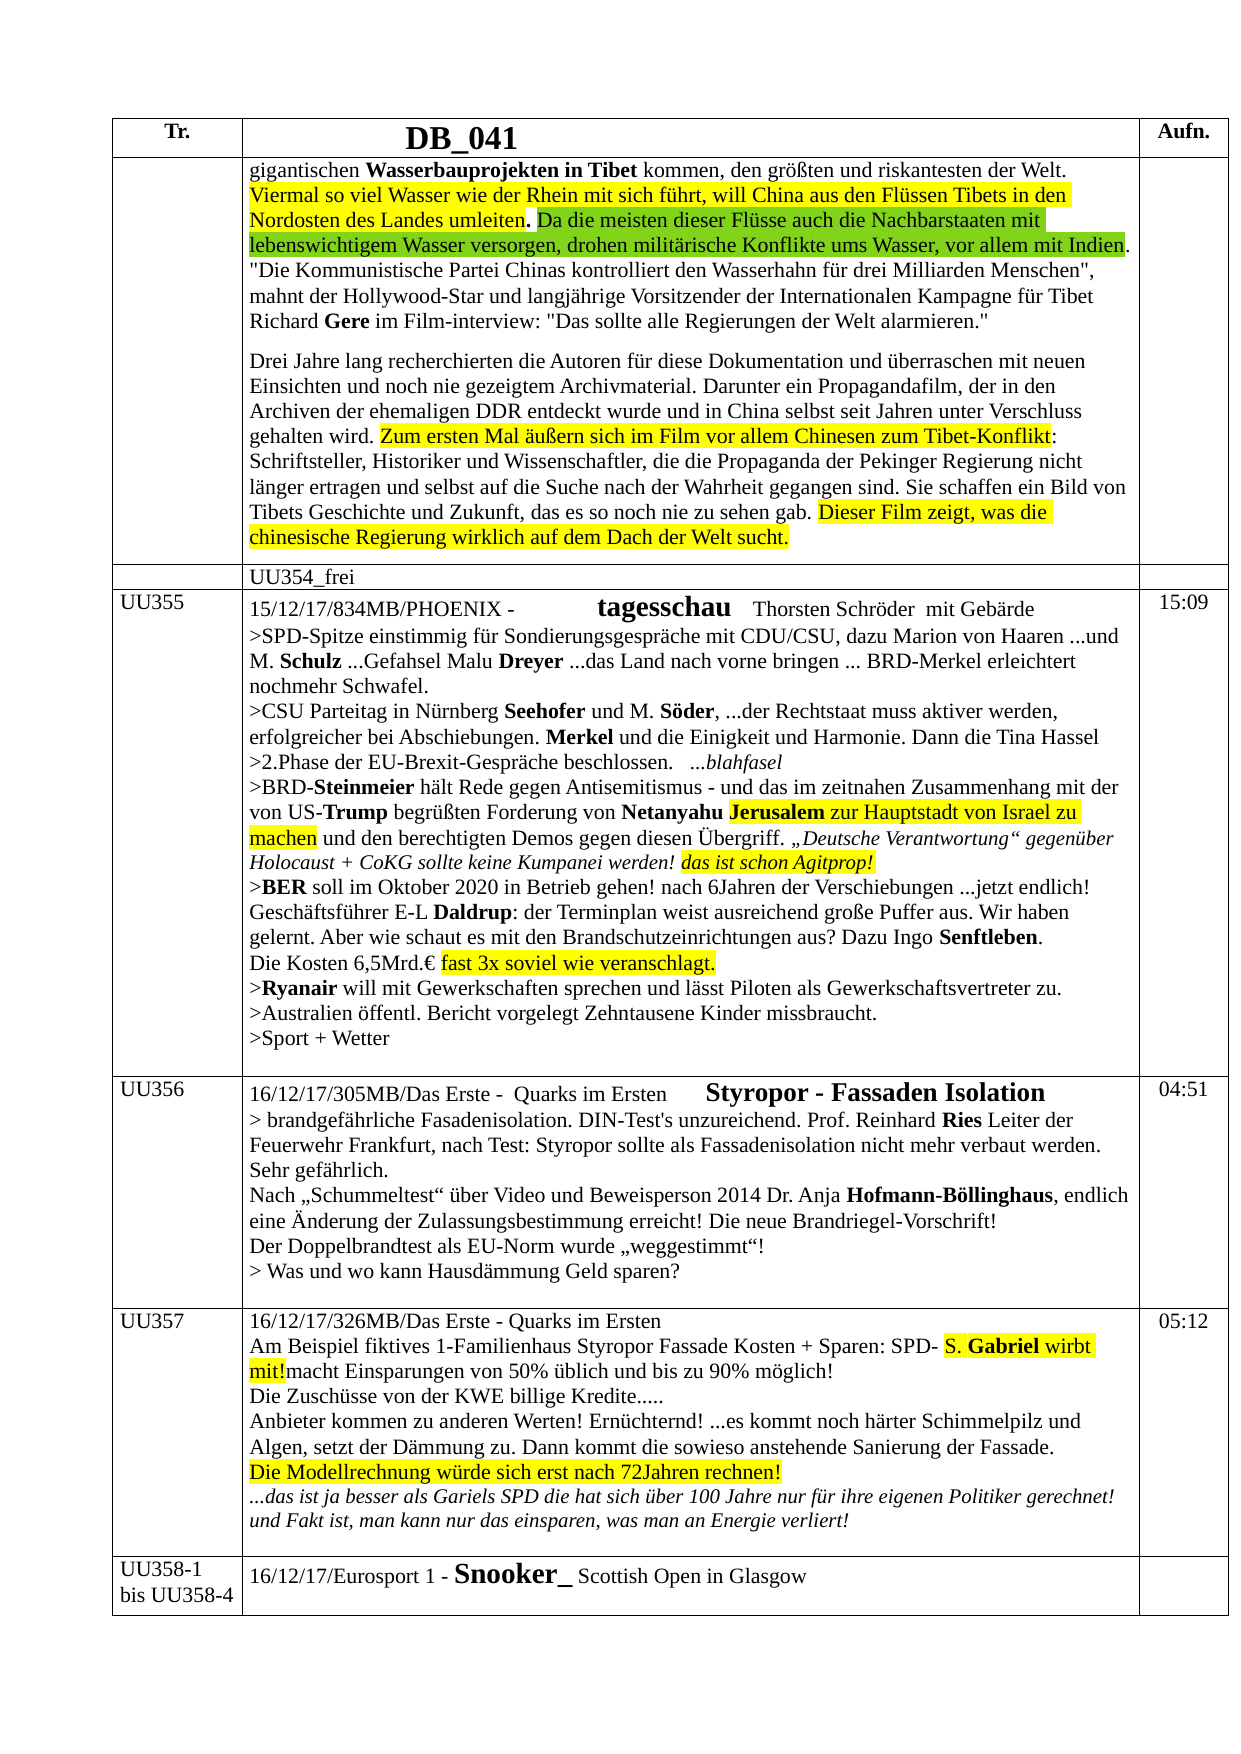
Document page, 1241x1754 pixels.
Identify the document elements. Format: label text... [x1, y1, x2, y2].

table_cell [1140, 565, 1228, 589]
table_cell 15:09 [1140, 590, 1228, 1076]
table_cell 16/12/17/326MB/Das Erste - Quarks im Ersten Am Beispiel fiktives 1-Familienhaus Styropor Fassade Kosten + Sparen: SPD- S. Gabriel wirbt mit!macht Einsparungen von 50% üblich und bis zu 90% möglich! Die Zuschüsse von der KWE billige Kredite..... Anbieter kommen zu anderen Werten! Ernüchternd! ...es kommt noch härter Schimmelpilz und Algen, setzt der Dämmung zu. Dann kommt die sowieso anstehende Sanierung der Fassade. Die Modellrechnung würde sich erst nach 72Jahren rechnen! ...das ist ja besser als Gariels SPD die hat sich über 100 Jahre nur für ihre eigenen Politiker gerechnet! und Fakt ist, man kann nur das einsparen, was man an Energie verliert! [243, 1309, 1139, 1556]
table_cell [1140, 1557, 1228, 1615]
table_header Tr. [113, 119, 242, 157]
table_cell [113, 565, 242, 589]
table_cell [1140, 158, 1228, 564]
table_header Aufn. [1140, 119, 1228, 157]
table_cell UU357 [113, 1309, 242, 1556]
table_cell 16/12/17/Eurosport 1 - Snooker_ Scottish Open in Glasgow [243, 1557, 1139, 1615]
table_cell 16/12/17/305MB/Das Erste - Quarks im Ersten Styropor - Fassaden Isolation > brandgefährliche Fasadenisolation. DIN-Test's unzureichend. Prof. Reinhard Ries Leiter der Feuerwehr Frankfurt, nach Test: Styropor sollte als Fassadenisolation nicht mehr verbaut werden. Sehr gefährlich. Nach „Schummeltest“ über Video und Beweisperson 2014 Dr. Anja Hofmann-Böllinghaus, endlich eine Änderung der Zulassungsbestimmung erreicht! Die neue Brandriegel-Vorschrift! Der Doppelbrandtest als EU-Norm wurde „weggestimmt“! > Was und wo kann Hausdämmung Geld sparen? [243, 1077, 1139, 1307]
table_cell 15/12/17/834MB/PHOENIX - tagesschau Thorsten Schröder mit Gebärde >SPD-Spitze einstimmig für Sondierungsgespräche mit CDU/CSU, dazu Marion von Haaren ...und M. Schulz ...Gefahsel Malu Dreyer ...das Land nach vorne bringen ... BRD-Merkel erleichtert nochmehr Schwafel. >CSU Parteitag in Nürnberg Seehofer und M. Söder, ...der Rechtstaat muss aktiver werden, erfolgreicher bei Abschiebungen. Merkel und die Einigkeit und Harmonie. Dann die Tina Hassel >2.Phase der EU-Brexit-Gespräche beschlossen. ...blahfasel >BRD-Steinmeier hält Rede gegen Antisemitismus - und das im zeitnahen Zusammenhang mit der von US-Trump begrüßten Forderung von Netanyahu Jerusalem zur Hauptstadt von Israel zu machen und den berechtigten Demos gegen diesen Übergriff. „Deutsche Verantwortung“ gegenüber Holocaust + CoKG sollte keine Kumpanei werden! das ist schon Agitprop! >BER soll im Oktober 2020 in Betrieb gehen! nach 6Jahren der Verschiebungen ...jetzt endlich! Geschäftsführer E-L Daldrup: der Terminplan weist ausreichend große Puffer aus. Wir haben gelernt. Aber wie schaut es mit den Brandschutzeinrichtungen aus? Dazu Ingo Senftleben. Die Kosten 6,5Mrd.€ fast 3x soviel wie veranschlagt. >Ryanair will mit Gewerkschaften sprechen und lässt Piloten als Gewerkschaftsvertreter zu. >Australien öffentl. Bericht vorgelegt Zehntausene Kinder missbraucht. >Sport + Wetter [243, 590, 1139, 1076]
table_cell UU356 [113, 1077, 242, 1307]
table_cell 04:51 [1140, 1077, 1228, 1307]
table_cell UU354_frei [243, 565, 1139, 589]
table_cell UU358-1 bis UU358-4 [113, 1557, 242, 1615]
table_cell UU355 [113, 590, 242, 1076]
table_cell gigantischen Wasserbauprojekten in Tibet kommen, den größten und riskantesten der Welt. Viermal so viel Wasser wie der Rhein mit sich führt, will China aus den Flüssen Tibets in den Nordosten des Landes umleiten. Da die meisten dieser Flüsse auch die Nachbarstaaten mit lebenswichtigem Wasser versorgen, drohen militärische Konflikte ums Wasser, vor allem mit Indien. "Die Kommunistische Partei Chinas kontrolliert den Wasserhahn für drei Milliarden Menschen", mahnt der Hollywood-Star und langjährige Vorsitzender der Internationalen Kampagne für Tibet Richard Gere im Film-interview: "Das sollte alle Regierungen der Welt alarmieren." Drei Jahre lang recherchierten die Autoren für diese Dokumentation und überraschen mit neuen Einsichten und noch nie gezeigtem Archivmaterial. Darunter ein Propagandafilm, der in den Archiven der ehemaligen DDR entdeckt wurde und in China selbst seit Jahren unter Verschluss gehalten wird. Zum ersten Mal äußern sich im Film vor allem Chinesen zum Tibet-Konflikt: Schriftsteller, Historiker und Wissenschaftler, die die Propaganda der Pekinger Regierung nicht länger ertragen und selbst auf die Suche nach der Wahrheit gegangen sind. Sie schaffen ein Bild von Tibets Geschichte und Zukunft, das es so noch nie zu sehen gab. Dieser Film zeigt, was die chinesische Regierung wirklich auf dem Dach der Welt sucht. [243, 158, 1139, 564]
table_header DB_041 [243, 119, 1139, 157]
table_cell 05:12 [1140, 1309, 1228, 1556]
table_cell [113, 158, 242, 564]
